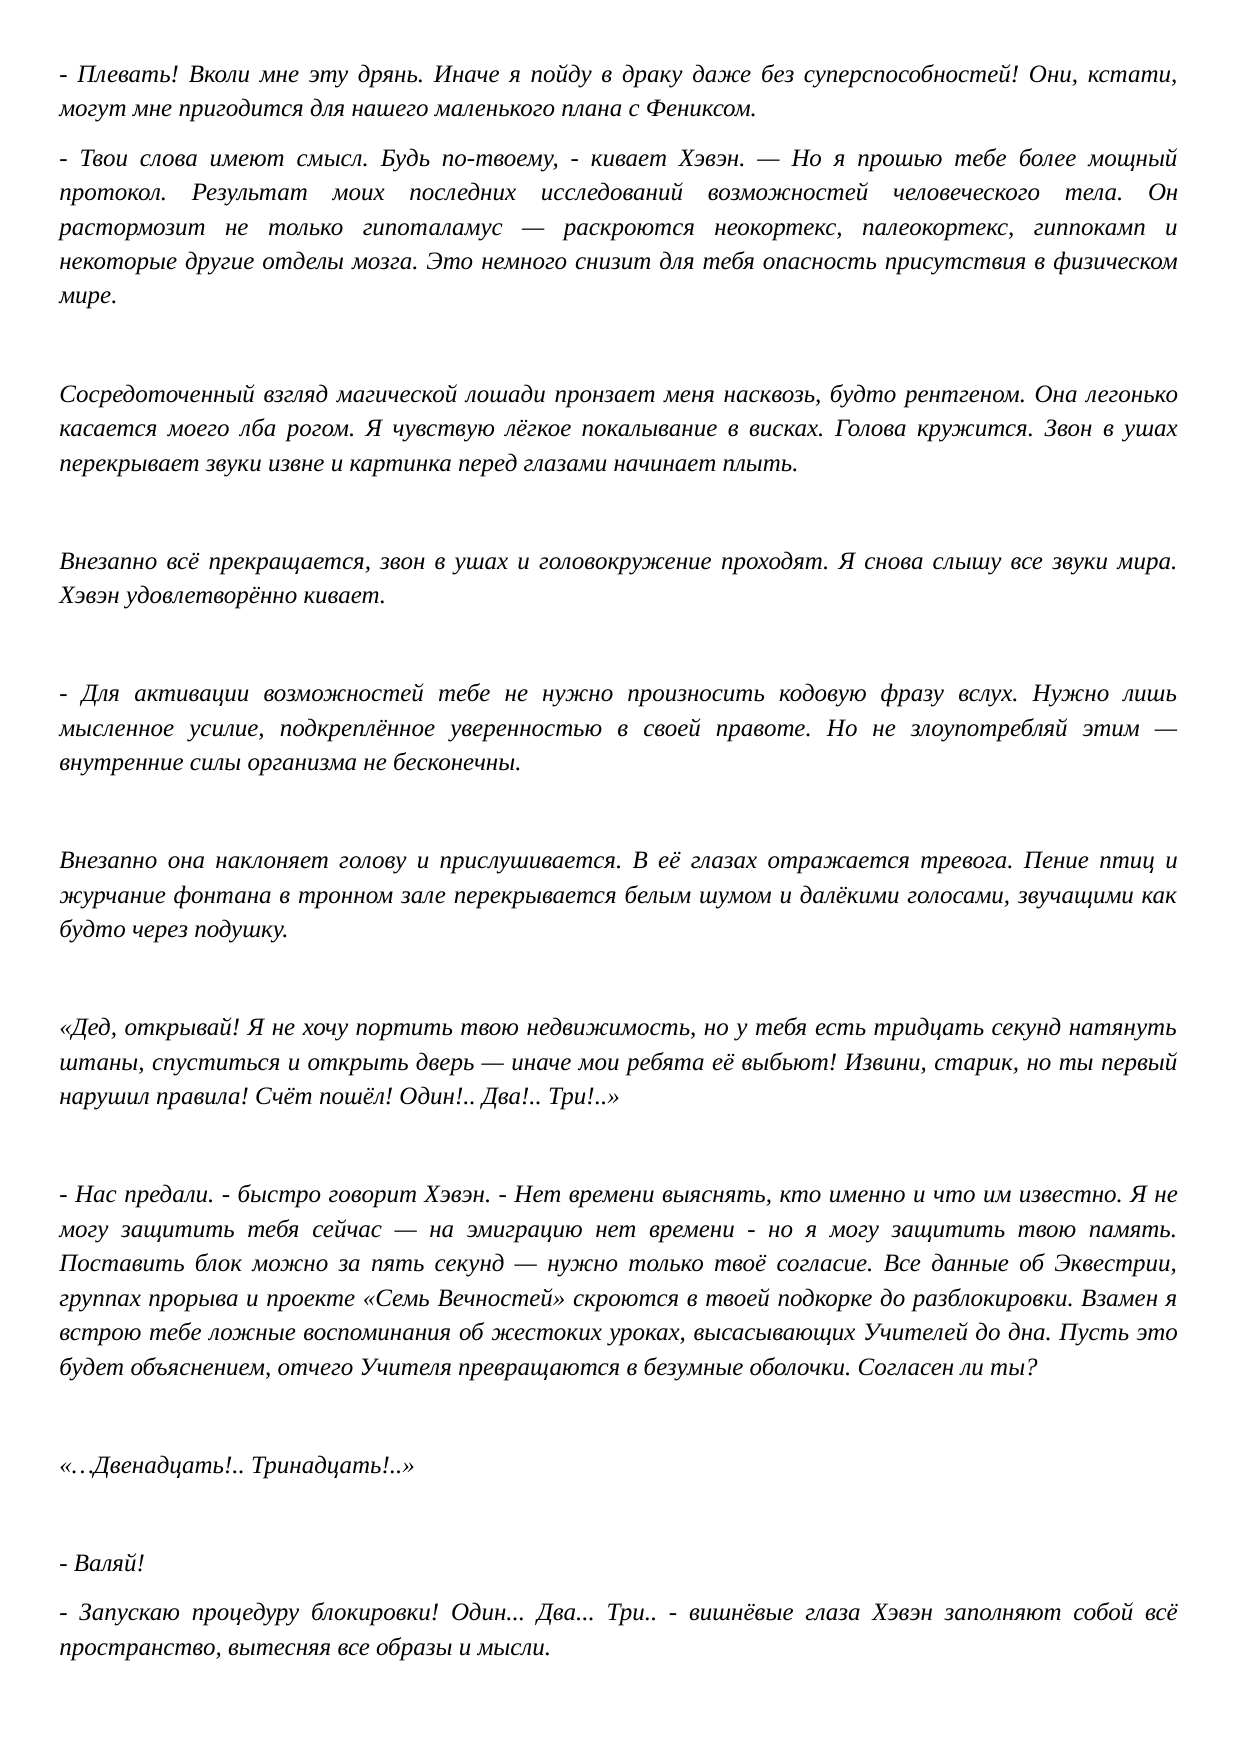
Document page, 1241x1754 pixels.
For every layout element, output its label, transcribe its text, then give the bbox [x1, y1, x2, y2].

text - Запускаю процедуру блокировки! Один... Два... Три.. - вишнёвые глаза Хэвэн заполняют собой всё пространство, вытесняя все образы и мысли. [59, 1597, 1181, 1661]
text - Для активации возможностей тебе не нужно произносить кодовую фразу вслух. Нужно лишь мысленное усилие, подкреплённое уверенностью в своей правоте. Но не злоупотребляй этим — внутренние силы организма не бесконечны. [59, 678, 1181, 776]
text «…Двенадцать!.. Тринадцать!..» [59, 1450, 1181, 1479]
text Внезапно она наклоняет голову и прислушивается. В её глазах отражается тревога. Пение птиц и журчание фонтана в тронном зале перекрывается белым шумом и далёкими голосами, звучащими как будто через подушку. [59, 845, 1181, 943]
text Внезапно всё прекращается, звон в ушах и головокружение проходят. Я снова слышу все звуки мира. Хэвэн удовлетворённо кивает. [59, 546, 1181, 609]
text - Валяй! [59, 1548, 1181, 1577]
text «Дед, открывай! Я не хочу портить твою недвижимость, но у тебя есть тридцать секунд натянуть штаны, спуститься и открыть дверь — иначе мои ребята её выбьют! Извини, старик, но ты первый нарушил правила! Счёт пошёл! Один!.. Два!.. Три!..» [59, 1012, 1181, 1110]
text - Плевать! Вколи мне эту дрянь. Иначе я пойду в драку даже без суперспособностей! Они, кстати, могут мне пригодится для нашего маленького плана с Фениксом. [59, 59, 1181, 122]
text - Нас предали. - быстро говорит Хэвэн. - Нет времени выяснять, кто именно и что им известно. Я не могу защитить тебя сейчас — на эмиграцию нет времени - но я могу защитить твою память. Поставить блок можно за пять секунд — нужно только твоё согласие. Все данные об Эквестрии, группах прорыва и проекте «Семь Вечностей» скроются в твоей подкорке до разблокировки. Взамен я встрою тебе ложные воспоминания об жестоких уроках, высасывающих Учителей до дна. Пусть это будет объяснением, отчего Учителя превращаются в безумные оболочки. Согласен ли ты? [59, 1179, 1181, 1381]
text - Твои слова имеют смысл. Будь по-твоему, - кивает Хэвэн. — Но я прошью тебе более мощный протокол. Результат моих последних исследований возможностей человеческого тела. Он растормозит не только гипоталамус — раскроются неокортекс, палеокортекс, гиппокамп и некоторые другие отделы мозга. Это немного снизит для тебя опасность присутствия в физическом мире. [59, 143, 1181, 309]
text Сосредоточенный взгляд магической лошади пронзает меня насквозь, будто рентгеном. Она легонько касается моего лба рогом. Я чувствую лёгкое покалывание в висках. Голова кружится. Звон в ушах перекрывает звуки извне и картинка перед глазами начинает плыть. [59, 379, 1181, 476]
